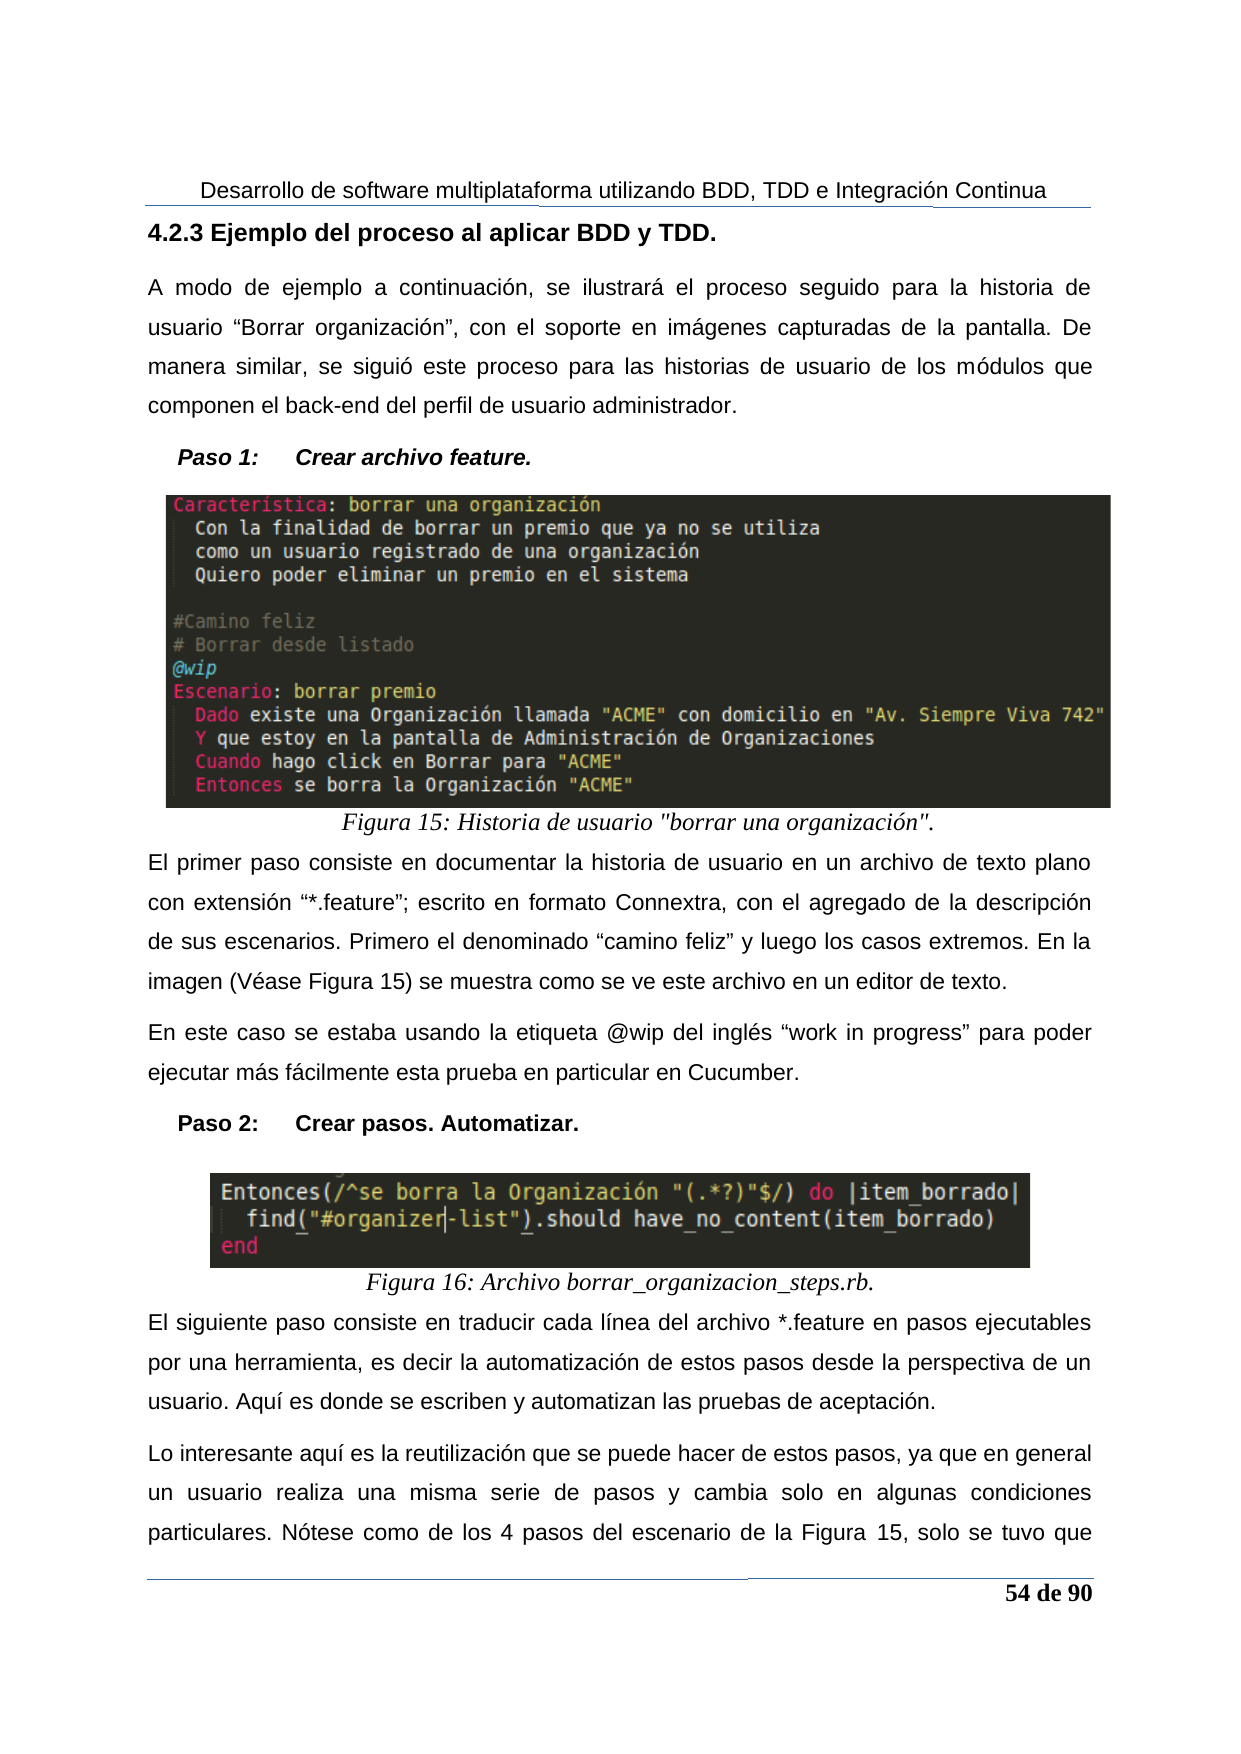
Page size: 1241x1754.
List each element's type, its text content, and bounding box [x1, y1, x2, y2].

picture [165, 495, 1111, 808]
subtitle 4.2.3 Ejemplo del proceso al aplicar BDD y TDD. [148, 218, 1093, 247]
list Crear archivo feature. [177, 444, 1093, 470]
picture [210, 1173, 1031, 1268]
list [210, 1161, 1030, 1173]
list El primer paso consiste en documentar la historia de usuario en un archivo de texto plano con extensión “*.feature”; escrito en formato Connextra, con el agregado de la descripción de sus escenarios. Primero el denominado “camino feliz” y luego los casos extremos. En la imagen (Véase Figura 15) se muestra como se ve este archivo en un editor de texto. [148, 808, 1093, 994]
list [166, 483, 1111, 495]
list Figura 16: Archivo borrar_organizacion_steps.rb. [210, 1268, 1030, 1296]
list Crear pasos. Automatizar. [177, 1110, 1093, 1136]
text A modo de ejemplo a continuación, se ilustrará el proceso seguido para la historia de usuario “Borrar organización”, con el soporte en imágenes capturadas de la pantalla. De manera similar, se siguió este proceso para las historias de usuario de los módulos que componen el back-end del perfil de usuario administrador. [148, 274, 1093, 419]
list Figura 15: Historia de usuario "borrar una organización". [166, 808, 1111, 836]
text Lo interesante aquí es la reutilización que se puede hacer de estos pasos, ya que en general un usuario realiza una misma serie de pasos y cambia solo en algunas condiciones particulares. Nótese como de los 4 pasos del escenario de la Figura 15, solo se tuvo que [148, 1439, 1093, 1545]
list En este caso se estaba usando la etiqueta @wip del inglés “work in progress” para poder ejecutar más fácilmente esta prueba en particular en Cucumber. [148, 1019, 1093, 1085]
text El siguiente paso consiste en traducir cada línea del archivo *.feature en pasos ejecutables por una herramienta, es decir la automatización de estos pasos desde la perspectiva de un usuario. Aquí es donde se escriben y automatizan las pruebas de aceptación. [148, 1161, 1093, 1415]
